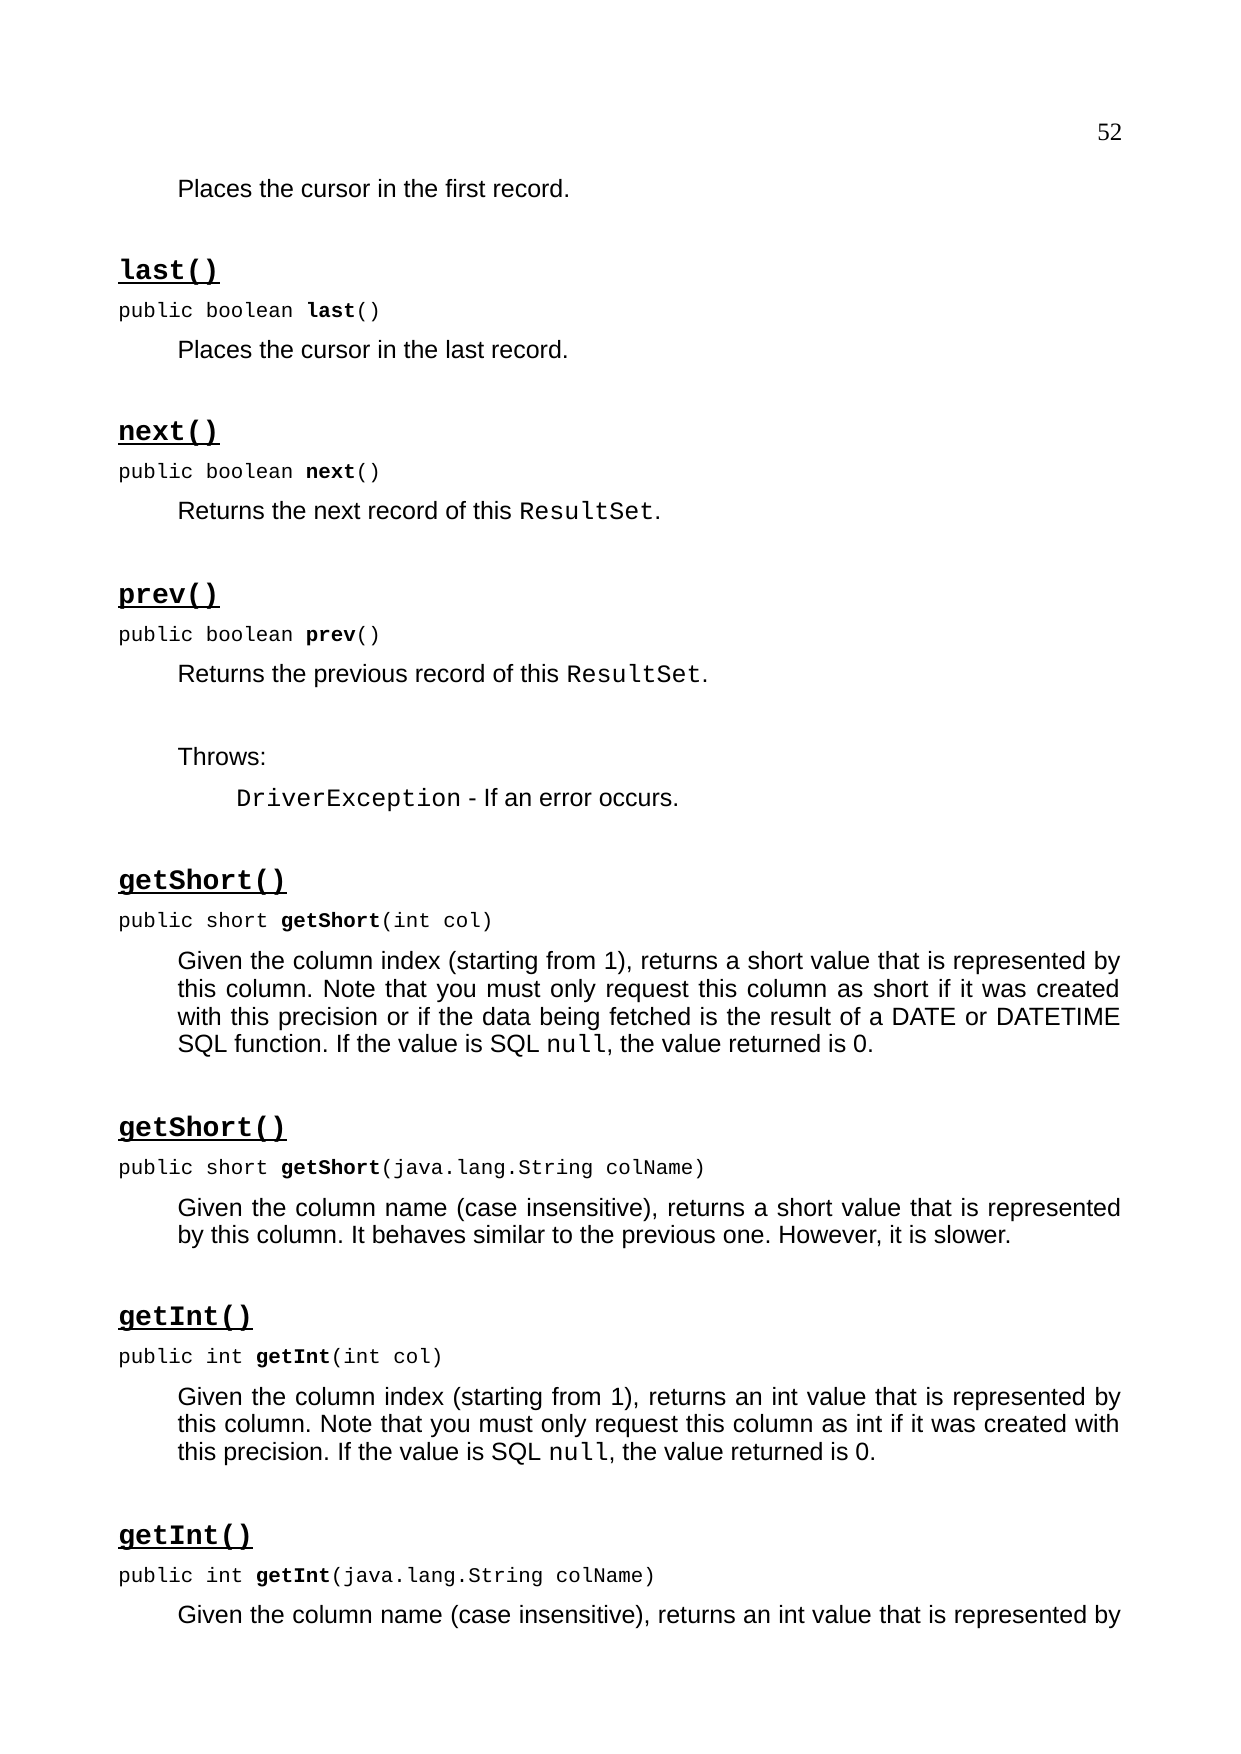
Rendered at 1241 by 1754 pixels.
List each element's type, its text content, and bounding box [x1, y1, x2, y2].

subtitle prev() [118, 580, 1122, 612]
list Returns the next record of this ResultSet. [177, 497, 1122, 527]
text Throws: [118, 743, 1122, 771]
list Places the cursor in the first record. [177, 175, 1122, 203]
text public int getInt(java.lang.String colName) [118, 1565, 1122, 1589]
list Given the column index (starting from 1), returns a short value that is represented by this column. Note that you must only request this column as short if it was created with this precision or if the data being fetched is the result of a DATE or DATETIME SQL function. If the value is SQL null, the value returned is 0. [177, 947, 1122, 1060]
list DriverException - If an error occurs. [236, 783, 1122, 813]
list Given the column name (case insensitive), returns an int value that is represented by [177, 1601, 1122, 1629]
list Places the cursor in the last record. [177, 336, 1122, 364]
text public short getShort(int col) [118, 911, 1122, 934]
text public int getInt(int col) [118, 1346, 1122, 1370]
subtitle getShort() [118, 866, 1122, 898]
text public boolean last() [118, 300, 1122, 324]
subtitle next() [118, 417, 1122, 449]
text public short getShort(java.lang.String colName) [118, 1157, 1122, 1181]
list Given the column name (case insensitive), returns a short value that is represented by this column. It behaves similar to the previous one. However, it is slower. [177, 1193, 1122, 1249]
list Returns the previous record of this ResultSet. [177, 660, 1122, 690]
text public boolean prev() [118, 624, 1122, 648]
subtitle getInt() [118, 1521, 1122, 1553]
subtitle last() [118, 256, 1122, 288]
text public boolean next() [118, 461, 1122, 485]
list Given the column index (starting from 1), returns an int value that is represented by this column. Note that you must only request this column as int if it was created with this precision. If the value is SQL null, the value returned is 0. [177, 1382, 1122, 1468]
subtitle getInt() [118, 1302, 1122, 1334]
subtitle getShort() [118, 1113, 1122, 1145]
